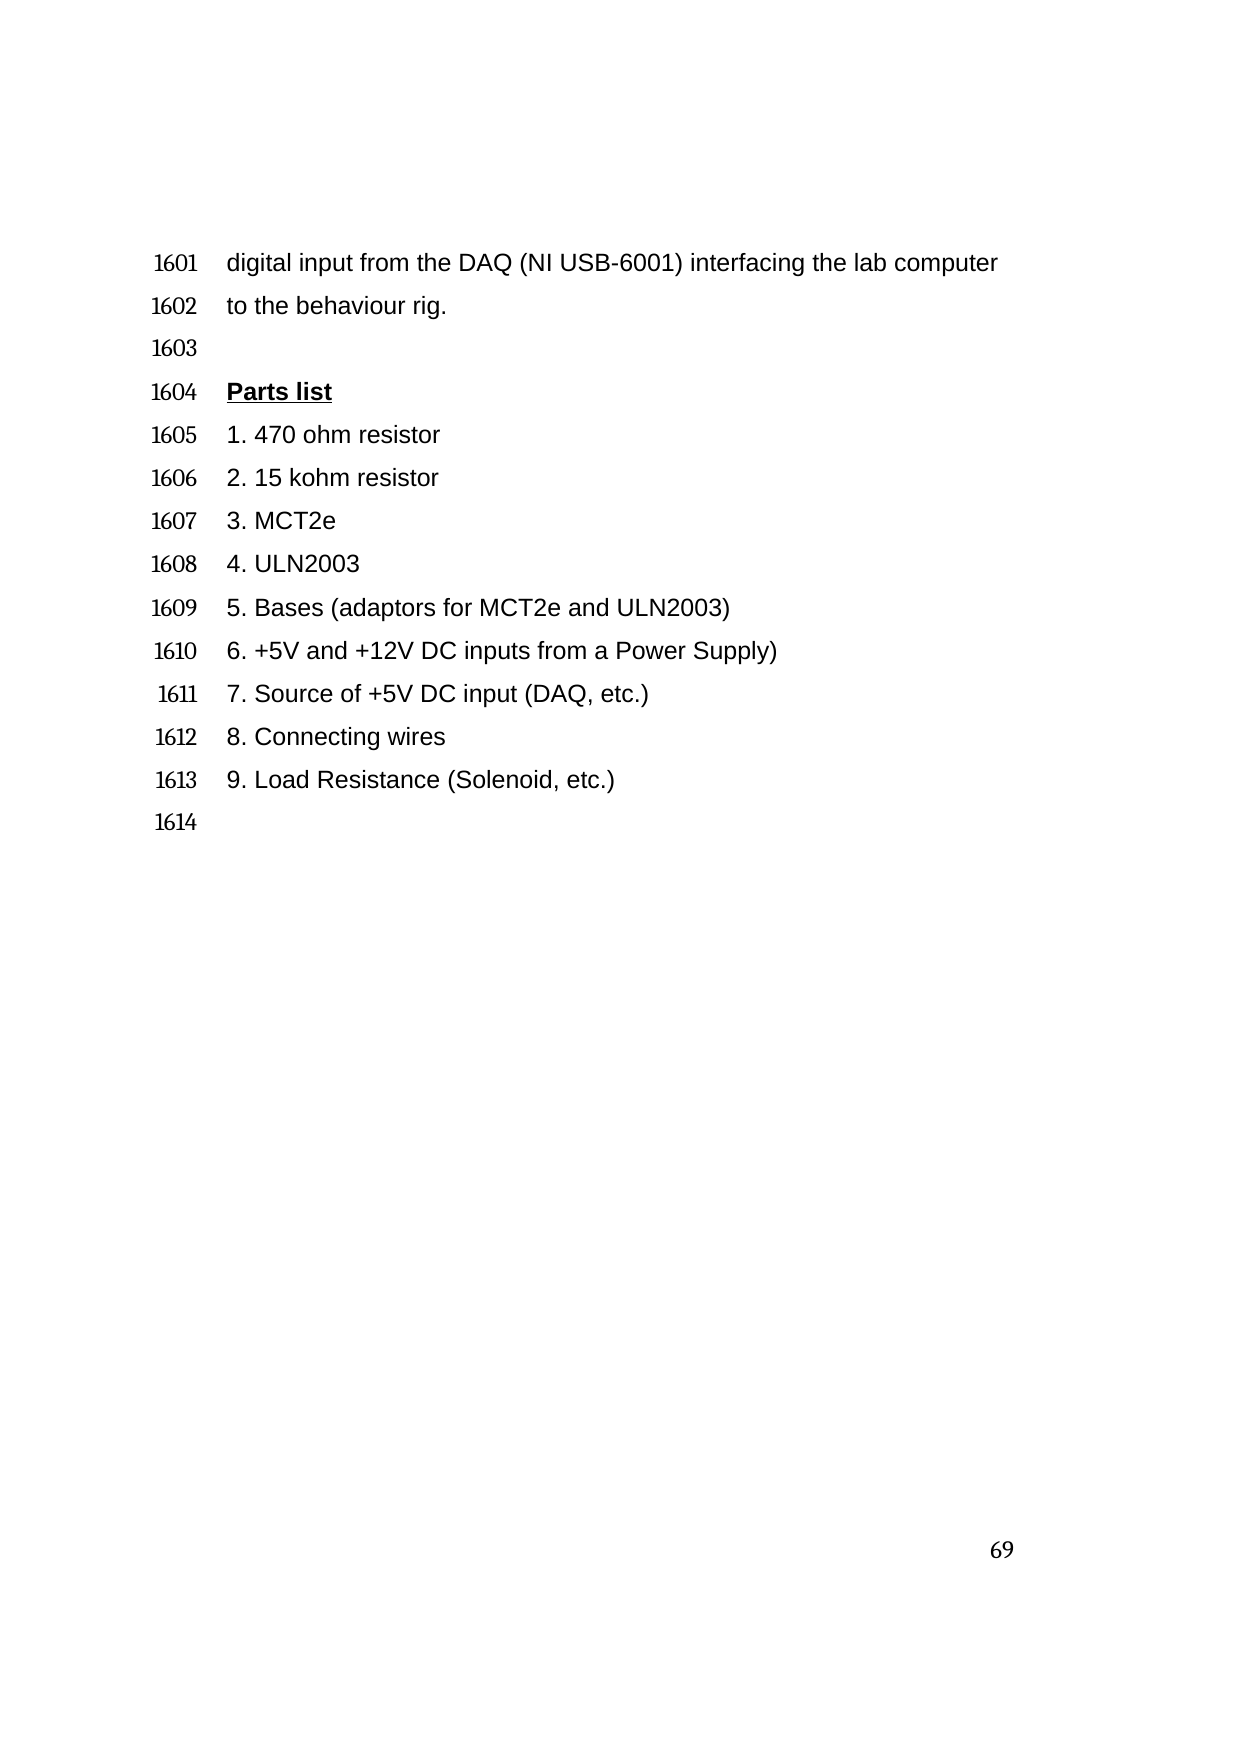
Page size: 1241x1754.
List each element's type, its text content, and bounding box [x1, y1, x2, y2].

text 1. 470 ohm resistor [226, 420, 1014, 449]
text 7. Source of +5V DC input (DAQ, etc.) [226, 679, 1014, 708]
text 6. +5V and +12V DC inputs from a Power Supply) [226, 636, 1014, 664]
text 4. ULN2003 [226, 549, 1014, 578]
text Parts list [226, 377, 1014, 406]
text 5. Bases (adaptors for MCT2e and ULN2003) [226, 593, 1014, 621]
text 2. 15 kohm resistor [226, 463, 1014, 492]
text digital input from the DAQ (NI USB-6001) interfacing the lab computer to the behaviour rig. [226, 248, 1014, 319]
text 8. Connecting wires [226, 722, 1014, 751]
text 3. MCT2e [226, 506, 1014, 535]
text 9. Load Resistance (Solenoid, etc.) [226, 765, 1014, 794]
